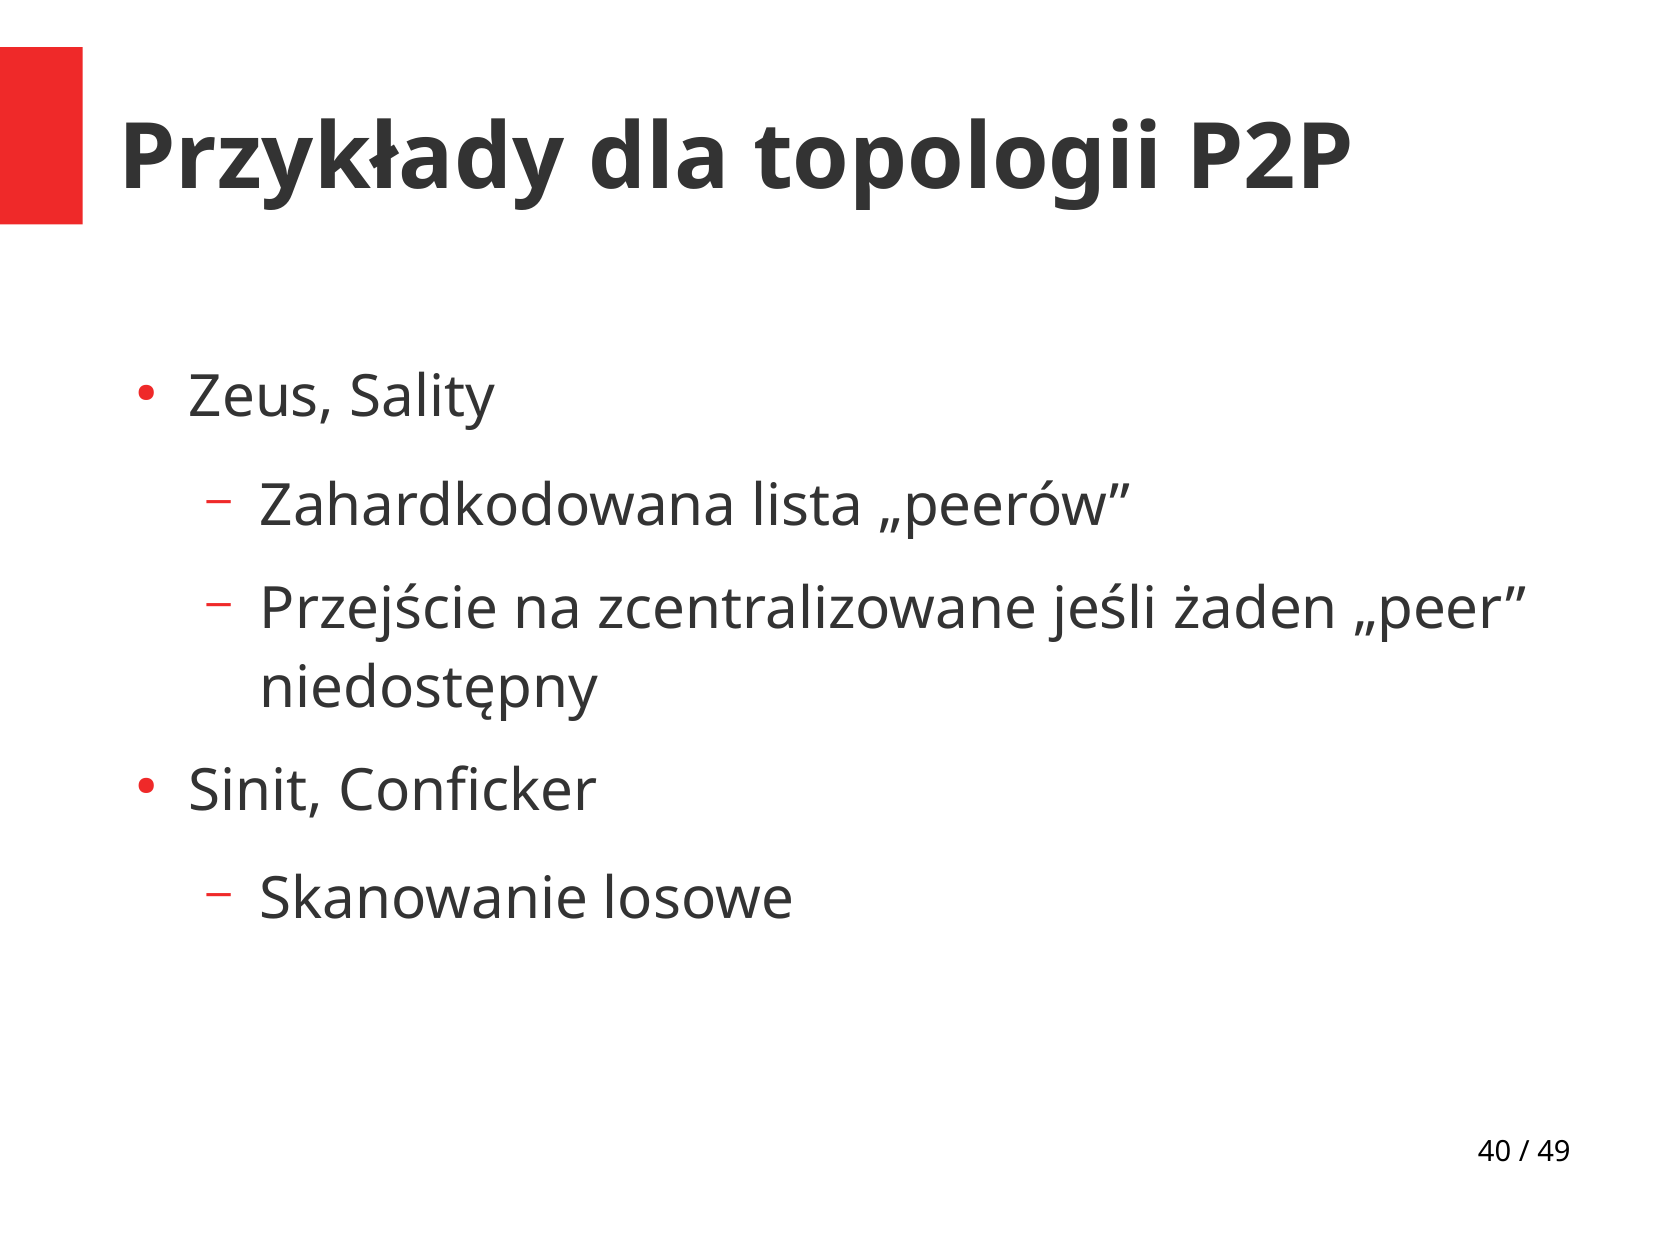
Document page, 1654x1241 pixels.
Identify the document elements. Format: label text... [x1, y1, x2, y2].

title Przykłady dla topologii P2P [118, 49, 1571, 257]
list Zeus, Sality Zahardkodowana lista „peerów” Przejście na zcentralizowane jeśli żaden „peer” niedostępny Sinit, Conficker Skanowanie losowe [118, 354, 1536, 1074]
